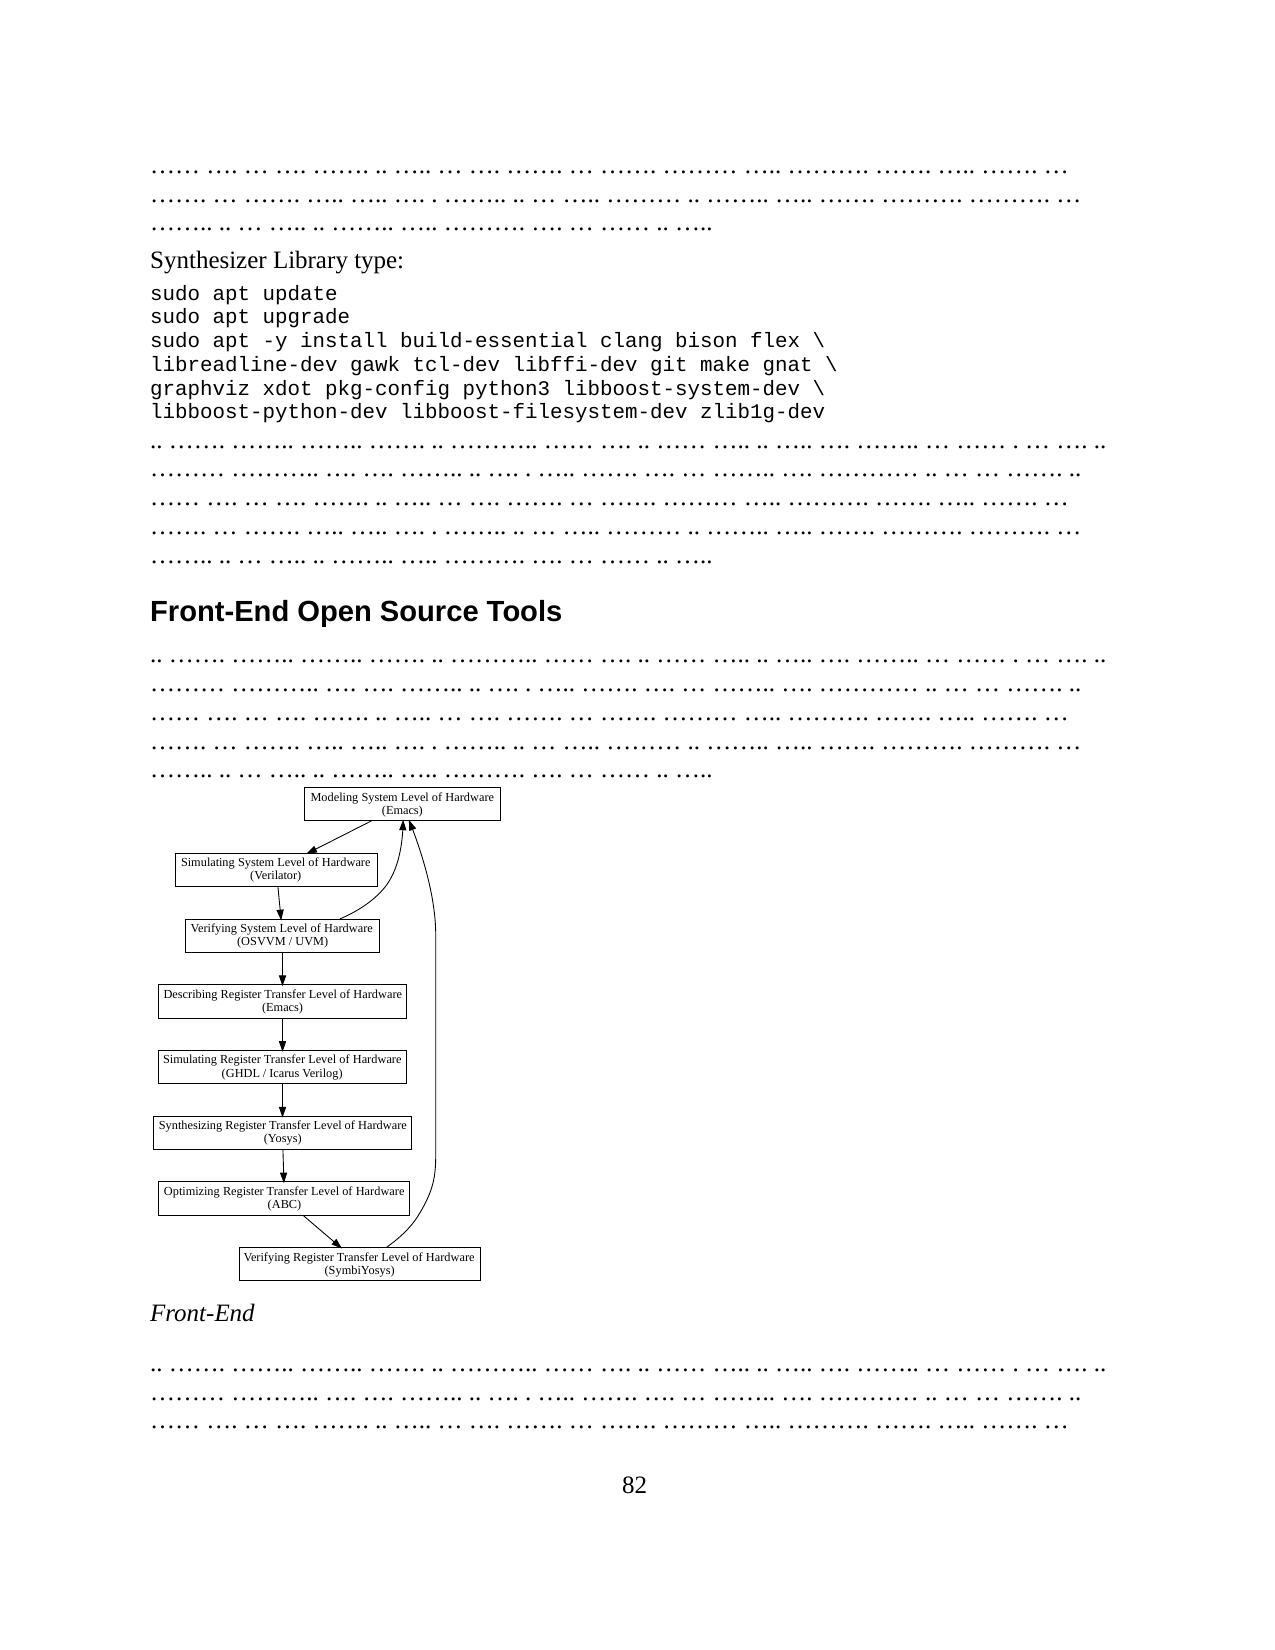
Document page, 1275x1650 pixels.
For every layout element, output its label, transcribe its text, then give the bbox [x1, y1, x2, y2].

text sudo apt upgrade [150, 307, 1125, 330]
text Synthesizer Library type: [150, 245, 1125, 274]
text sudo apt -y install build-essential clang bison flex \ [150, 330, 1125, 354]
text .. ……. …….. …….. ……. .. ……….. …… …. .. …… ….. .. ….. …. …….. … …… . … …. .. ……… ……….. …. …. …….. .. …. . ….. ……. …. … …….. …. ………… .. … … ……. .. …… …. … …. ……. .. ….. … …. ……. … ……. ……… ….. ………. ……. ….. ……. … [150, 1348, 1125, 1434]
text …… …. … …. ……. .. ….. … …. ……. … ……. ……… ….. ………. ……. ….. ……. … ……. … ……. ….. ….. …. . …….. .. … ….. ……… .. …….. ….. ……. ………. ………. … …….. .. … ….. .. …….. ….. ………. …. … …… .. ….. [150, 150, 1125, 236]
text libreadline-dev gawk tcl-dev libffi-dev git make gnat \ [150, 354, 1125, 377]
text .. ……. …….. …….. ……. .. ……….. …… …. .. …… ….. .. ….. …. …….. … …… . … …. .. ……… ……….. …. …. …….. .. …. . ….. ……. …. … …….. …. ………… .. … … ……. .. …… …. … …. ……. .. ….. … …. ……. … ……. ……… ….. ………. ……. ….. ……. … ……. … ……. ….. ….. …. . …….. .. … ….. ……… .. …….. ….. ……. ………. ………. … …….. .. … ….. .. …….. ….. ………. …. … …… .. ….. [150, 639, 1125, 783]
text libboost-python-dev libboost-filesystem-dev zlib1g-dev [150, 401, 1125, 425]
text graphviz xdot pkg-config python3 libboost-system-dev \ [150, 377, 1125, 401]
text sudo apt update [150, 283, 1125, 307]
text .. ……. …….. …….. ……. .. ……….. …… …. .. …… ….. .. ….. …. …….. … …… . … …. .. ……… ……….. …. …. …….. .. …. . ….. ……. …. … …….. …. ………… .. … … ……. .. …… …. … …. ……. .. ….. … …. ……. … ……. ……… ….. ………. ……. ….. ……. … ……. … ……. ….. ….. …. . …….. .. … ….. ……… .. …….. ….. ……. ………. ………. … …….. .. … ….. .. …….. ….. ………. …. … …… .. ….. [150, 425, 1125, 568]
text Front-End [150, 1298, 1125, 1326]
subtitle Front-End Open Source Tools [150, 593, 1125, 627]
